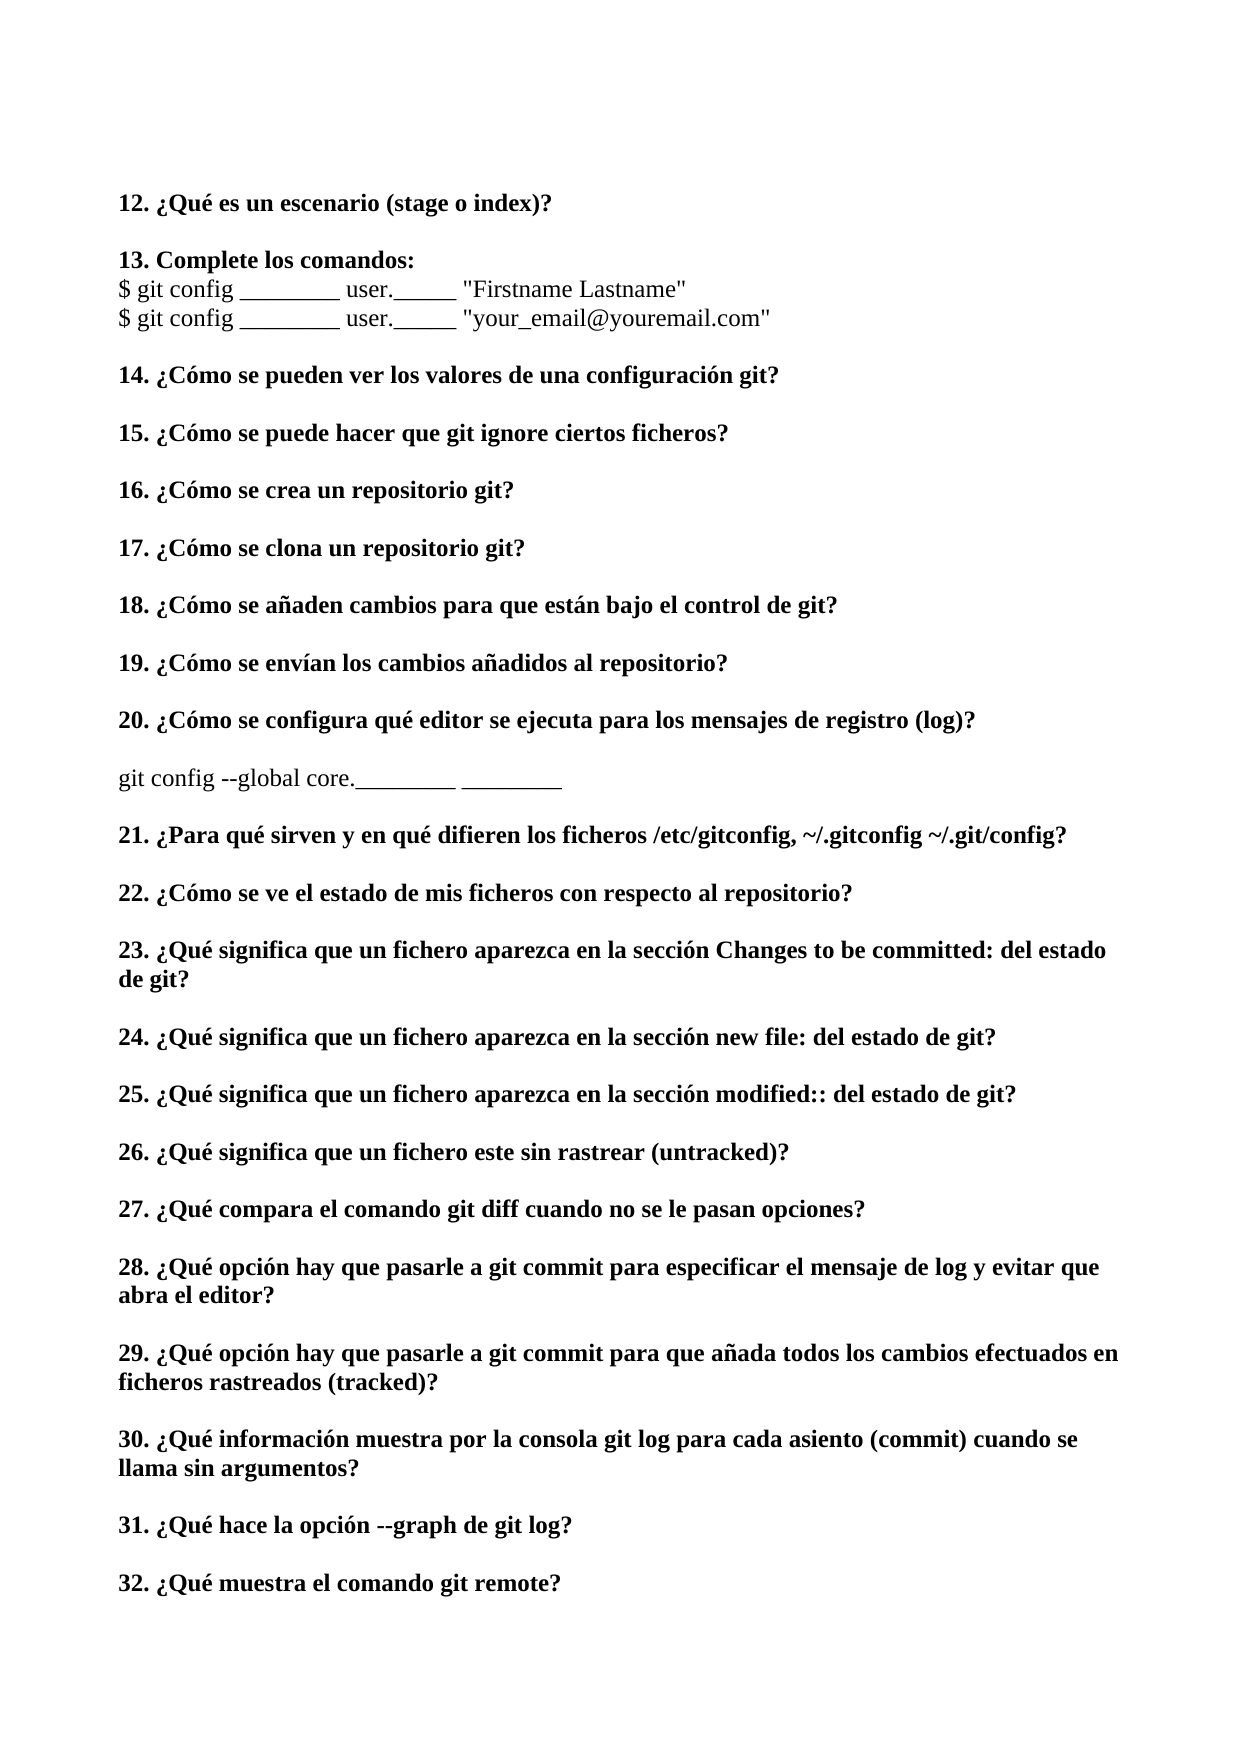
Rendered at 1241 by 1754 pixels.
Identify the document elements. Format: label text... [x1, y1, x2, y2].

text 13. Complete los comandos: [118, 246, 1122, 274]
text 24. ¿Qué significa que un fichero aparezca en la sección new file: del estado de git? [118, 1022, 1122, 1051]
text 30. ¿Qué información muestra por la consola git log para cada asiento (commit) cuando se llama sin argumentos? [118, 1424, 1122, 1482]
text 22. ¿Cómo se ve el estado de mis ficheros con respecto al repositorio? [118, 878, 1122, 907]
text 27. ¿Qué compara el comando git diff cuando no se le pasan opciones? [118, 1194, 1122, 1223]
text 29. ¿Qué opción hay que pasarle a git commit para que añada todos los cambios efectuados en [118, 1338, 1122, 1367]
text 17. ¿Cómo se clona un repositorio git? [118, 533, 1122, 562]
text 14. ¿Cómo se pueden ver los valores de una configuración git? [118, 361, 1122, 389]
text 28. ¿Qué opción hay que pasarle a git commit para especificar el mensaje de log y evitar que abra el editor? [118, 1252, 1122, 1309]
text 23. ¿Qué significa que un fichero aparezca en la sección Changes to be committed: del estado de git? [118, 936, 1122, 993]
text 19. ¿Cómo se envían los cambios añadidos al repositorio? [118, 648, 1122, 677]
text $ git config ________ user._____ "Firstname Lastname" [118, 274, 1122, 303]
text git config --global core.________ ________ [118, 763, 1122, 792]
text 20. ¿Cómo se configura qué editor se ejecuta para los mensajes de registro (log)? [118, 706, 1122, 734]
text 26. ¿Qué significa que un fichero este sin rastrear (untracked)? [118, 1137, 1122, 1166]
text 21. ¿Para qué sirven y en qué difieren los ficheros /etc/gitconfig, ~/.gitconfig ~/.git/config? [118, 821, 1122, 849]
text 12. ¿Qué es un escenario (stage o index)? [118, 188, 1122, 217]
text 15. ¿Cómo se puede hacer que git ignore ciertos ficheros? [118, 418, 1122, 447]
text 25. ¿Qué significa que un fichero aparezca en la sección modified:: del estado de git? [118, 1079, 1122, 1108]
text 32. ¿Qué muestra el comando git remote? [118, 1568, 1122, 1597]
text ficheros rastreados (tracked)? [118, 1367, 1122, 1396]
text 31. ¿Qué hace la opción --graph de git log? [118, 1511, 1122, 1539]
text 18. ¿Cómo se añaden cambios para que están bajo el control de git? [118, 591, 1122, 619]
text $ git config ________ user._____ "your_email@youremail.com" [118, 303, 1122, 332]
text 16. ¿Cómo se crea un repositorio git? [118, 476, 1122, 504]
